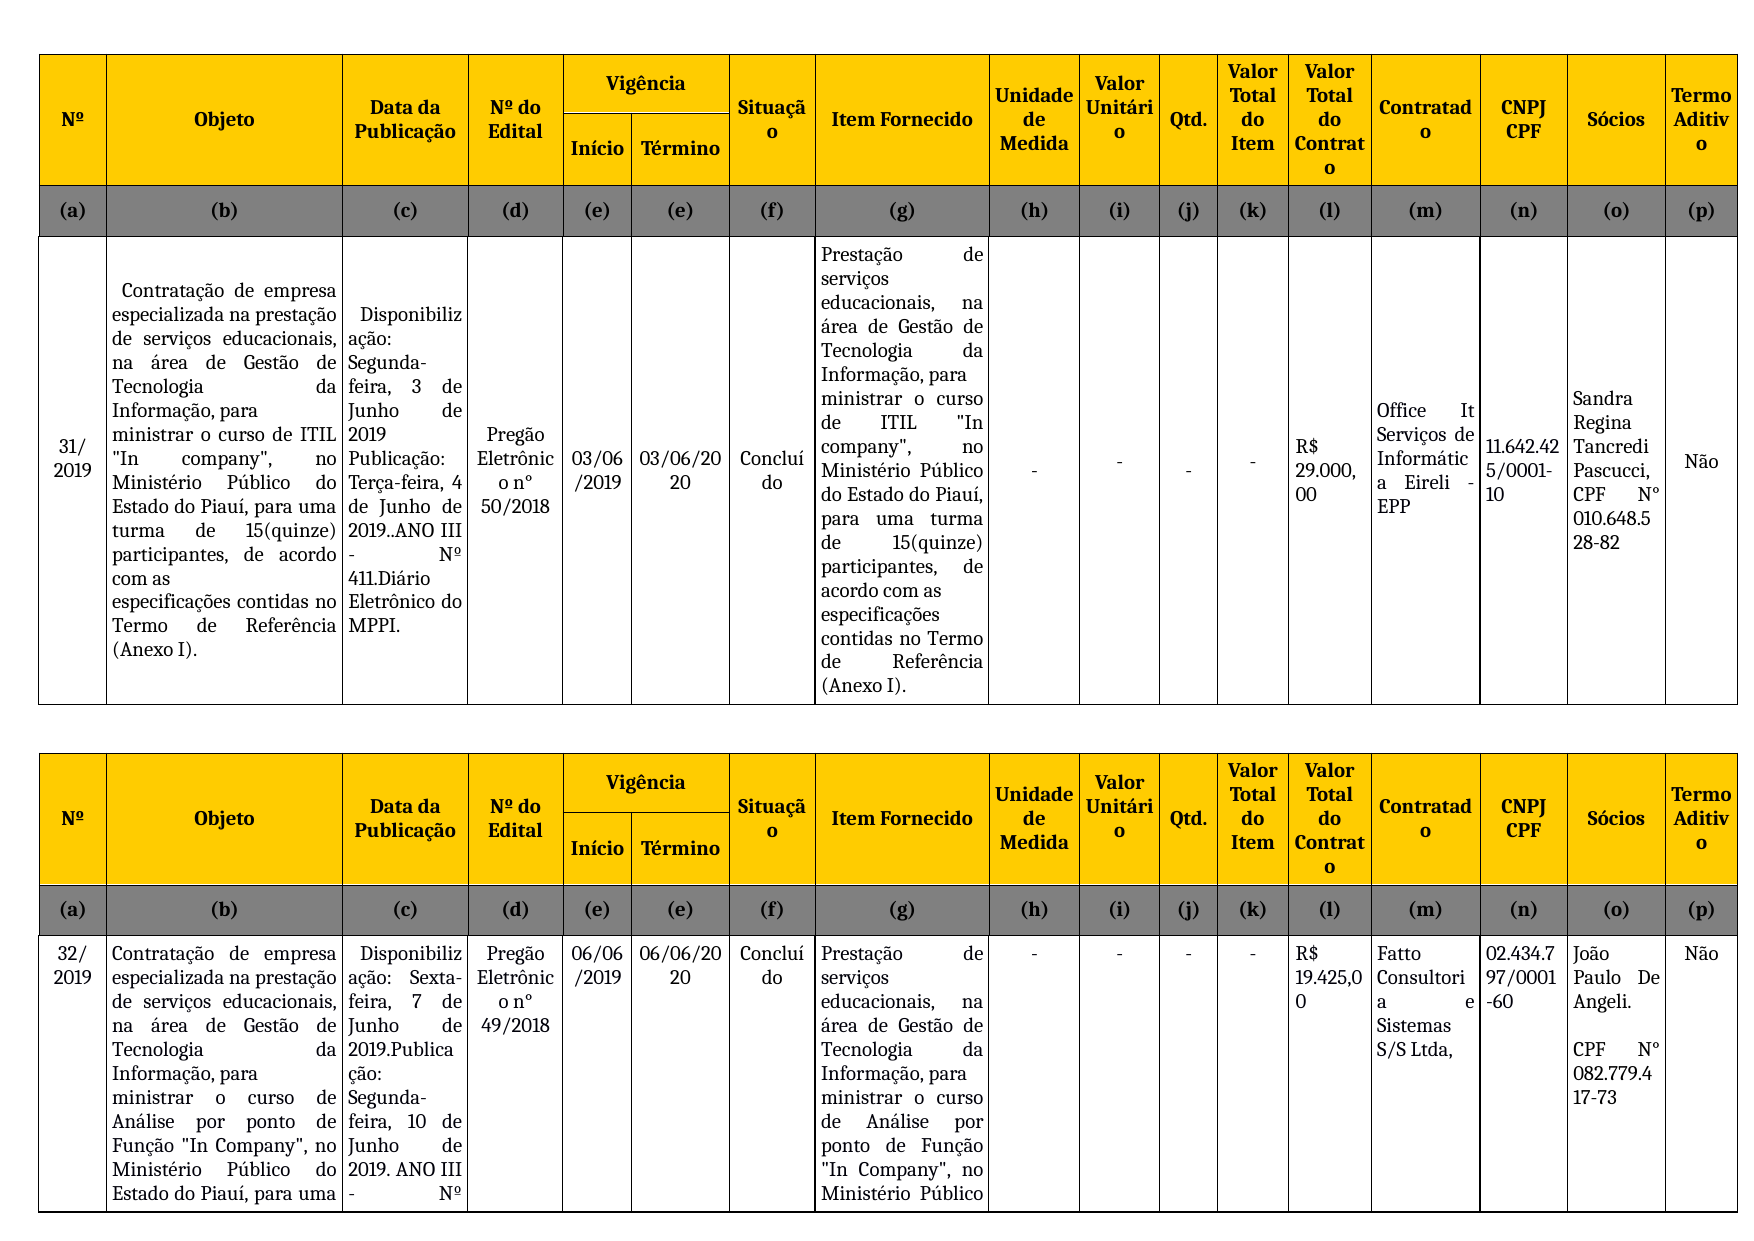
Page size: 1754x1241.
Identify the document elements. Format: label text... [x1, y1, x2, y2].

table_cell (o) [1568, 186, 1665, 236]
table_header Valor Unitário [1080, 754, 1159, 884]
table_cell Concluído [730, 936, 814, 1211]
table_cell (g) [816, 886, 989, 935]
table_header Nº do Edital [469, 55, 563, 185]
table_cell (e) [564, 186, 631, 236]
table_cell Office It Serviços de Informática Eireli - EPP [1372, 237, 1479, 704]
table_header Sócios [1568, 754, 1665, 884]
table_header CNPJ CPF [1481, 55, 1567, 185]
table_cell - [989, 936, 1079, 1211]
table_header Contratado [1372, 55, 1480, 185]
table_cell Contratação de empresa especializada na prestação de serviços educacionais, na área de Gestão de Tecnologia da Informação, para ministrar o curso de Análise por ponto de Função "In Company", no Ministério Público do Estado do Piauí, para uma [107, 936, 342, 1211]
table_cell 06/06/2019 [563, 936, 631, 1211]
table_header Item Fornecido [816, 754, 989, 884]
table_header Situação [730, 55, 815, 185]
table_cell R$ 29.000,00 [1289, 237, 1371, 704]
table_cell (n) [1481, 886, 1567, 935]
table_header Valor Total do Contrato [1289, 754, 1371, 884]
table_cell (f) [730, 186, 815, 236]
table_header Valor Unitário [1080, 55, 1159, 185]
table_cell - [1218, 936, 1288, 1211]
table_cell (k) [1218, 886, 1288, 935]
table_cell (j) [1160, 886, 1217, 935]
table_header Termo Aditivo [1666, 754, 1737, 884]
table_cell (i) [1080, 186, 1159, 236]
table_cell - [1160, 237, 1217, 704]
table_header Nº [40, 55, 106, 185]
table_cell - [989, 237, 1079, 704]
table_cell (l) [1289, 186, 1371, 236]
table_cell 11.642.425/0001-10 [1481, 237, 1567, 704]
table_cell (e) [632, 186, 729, 236]
table_cell Início [564, 114, 631, 185]
table_cell (k) [1218, 186, 1288, 236]
table_cell 02.434.797/0001-60 [1481, 936, 1567, 1211]
table_cell (i) [1080, 886, 1159, 935]
table_cell Disponibilização: Sexta-feira, 7 de Junho de 2019.Publicação: Segunda-feira, 10 de Junho de 2019. ANO III - Nº [343, 936, 467, 1211]
table_cell Não [1666, 237, 1737, 704]
table_cell (o) [1568, 886, 1665, 935]
table_cell (f) [730, 886, 815, 935]
table_cell Prestação de serviços educacionais, na área de Gestão de Tecnologia da Informação, para ministrar o curso de Análise por ponto de Função "In Company", no Ministério Público [816, 936, 988, 1211]
table_header Data da Publicação [343, 55, 468, 185]
table_cell João Paulo De Angeli. CPF N° 082.779.417-73 [1568, 936, 1665, 1211]
table_header Unidade de Medida [990, 55, 1079, 185]
table_cell Fatto Consultoria e Sistemas S/S Ltda, [1372, 936, 1479, 1211]
table_cell 32/ 2019 [39, 936, 106, 1211]
table_header Item Fornecido [816, 55, 989, 185]
table_cell (p) [1666, 886, 1737, 935]
table_cell Início [564, 813, 631, 884]
table_header Situação [730, 754, 815, 884]
table_cell (n) [1481, 186, 1567, 236]
table_cell (e) [632, 886, 729, 935]
table_cell (e) [564, 886, 631, 935]
table_cell - [1080, 237, 1159, 704]
table_header Termo Aditivo [1666, 55, 1737, 185]
table_cell (g) [816, 186, 989, 236]
table_cell (a) [40, 886, 106, 935]
table_cell - [1218, 237, 1288, 704]
table_cell (m) [1372, 186, 1480, 236]
table_cell (m) [1372, 886, 1480, 935]
table_cell Pregão Eletrônico n° 50/2018 [468, 237, 562, 704]
table_header Data da Publicação [343, 754, 468, 884]
table_header Valor Total do Item [1218, 55, 1288, 185]
table_cell - [1160, 936, 1217, 1211]
table_cell Disponibilização: Segunda-feira, 3 de Junho de 2019 Publicação: Terça-feira, 4 de Junho de 2019..ANO III - Nº 411.Diário Eletrônico do MPPI. [343, 237, 467, 704]
table_cell (b) [107, 886, 342, 935]
table_cell (d) [469, 186, 563, 236]
table_header Vigência [564, 754, 729, 812]
table_header Valor Total do Item [1218, 754, 1288, 884]
table_header Sócios [1568, 55, 1665, 185]
table_cell 03/06/2020 [632, 237, 729, 704]
table_header Nº do Edital [469, 754, 563, 884]
table_cell Não [1666, 936, 1737, 1211]
table_cell (h) [990, 186, 1079, 236]
table_cell (l) [1289, 886, 1371, 935]
table_cell (a) [40, 186, 106, 236]
table_header Vigência [564, 55, 729, 112]
table_cell 06/06/2020 [632, 936, 729, 1211]
table_cell (c) [343, 886, 468, 935]
table_header Nº [40, 754, 106, 884]
table_cell 31/ 2019 [39, 237, 106, 704]
table_cell (d) [469, 886, 563, 935]
table_cell (p) [1666, 186, 1737, 236]
table_header Objeto [107, 754, 342, 884]
table_header Contratado [1372, 754, 1480, 884]
table_cell Término [632, 114, 729, 185]
table_cell 03/06/2019 [563, 237, 631, 704]
table_cell Sandra Regina Tancredi Pascucci, CPF N° 010.648.528-82 [1568, 237, 1665, 704]
table_cell Pregão Eletrônico n° 49/2018 [468, 936, 562, 1211]
table_cell Prestação de serviços educacionais, na área de Gestão de Tecnologia da Informação, para ministrar o curso de ITIL "In company", no Ministério Público do Estado do Piauí, para uma turma de 15(quinze) participantes, de acordo com as especificações contidas no Termo de Referência (Anexo I). [816, 237, 988, 704]
table_header CNPJ CPF [1481, 754, 1567, 884]
table_cell Concluído [730, 237, 814, 704]
table_header Valor Total do Contrato [1289, 55, 1371, 185]
table_cell (h) [990, 886, 1079, 935]
table_header Unidade de Medida [990, 754, 1079, 884]
table_cell (b) [107, 186, 342, 236]
table_header Qtd. [1160, 55, 1217, 185]
table_cell Término [632, 813, 729, 884]
table_cell (j) [1160, 186, 1217, 236]
table_cell (c) [343, 186, 468, 236]
table_header Objeto [107, 55, 342, 185]
table_cell - [1080, 936, 1159, 1211]
table_header Qtd. [1160, 754, 1217, 884]
table_cell Contratação de empresa especializada na prestação de serviços educacionais, na área de Gestão de Tecnologia da Informação, para ministrar o curso de ITIL "In company", no Ministério Público do Estado do Piauí, para uma turma de 15(quinze) participantes, de acordo com as especificações contidas no Termo de Referência (Anexo I). [107, 237, 342, 704]
table_cell R$ 19.425,00 [1289, 936, 1371, 1211]
